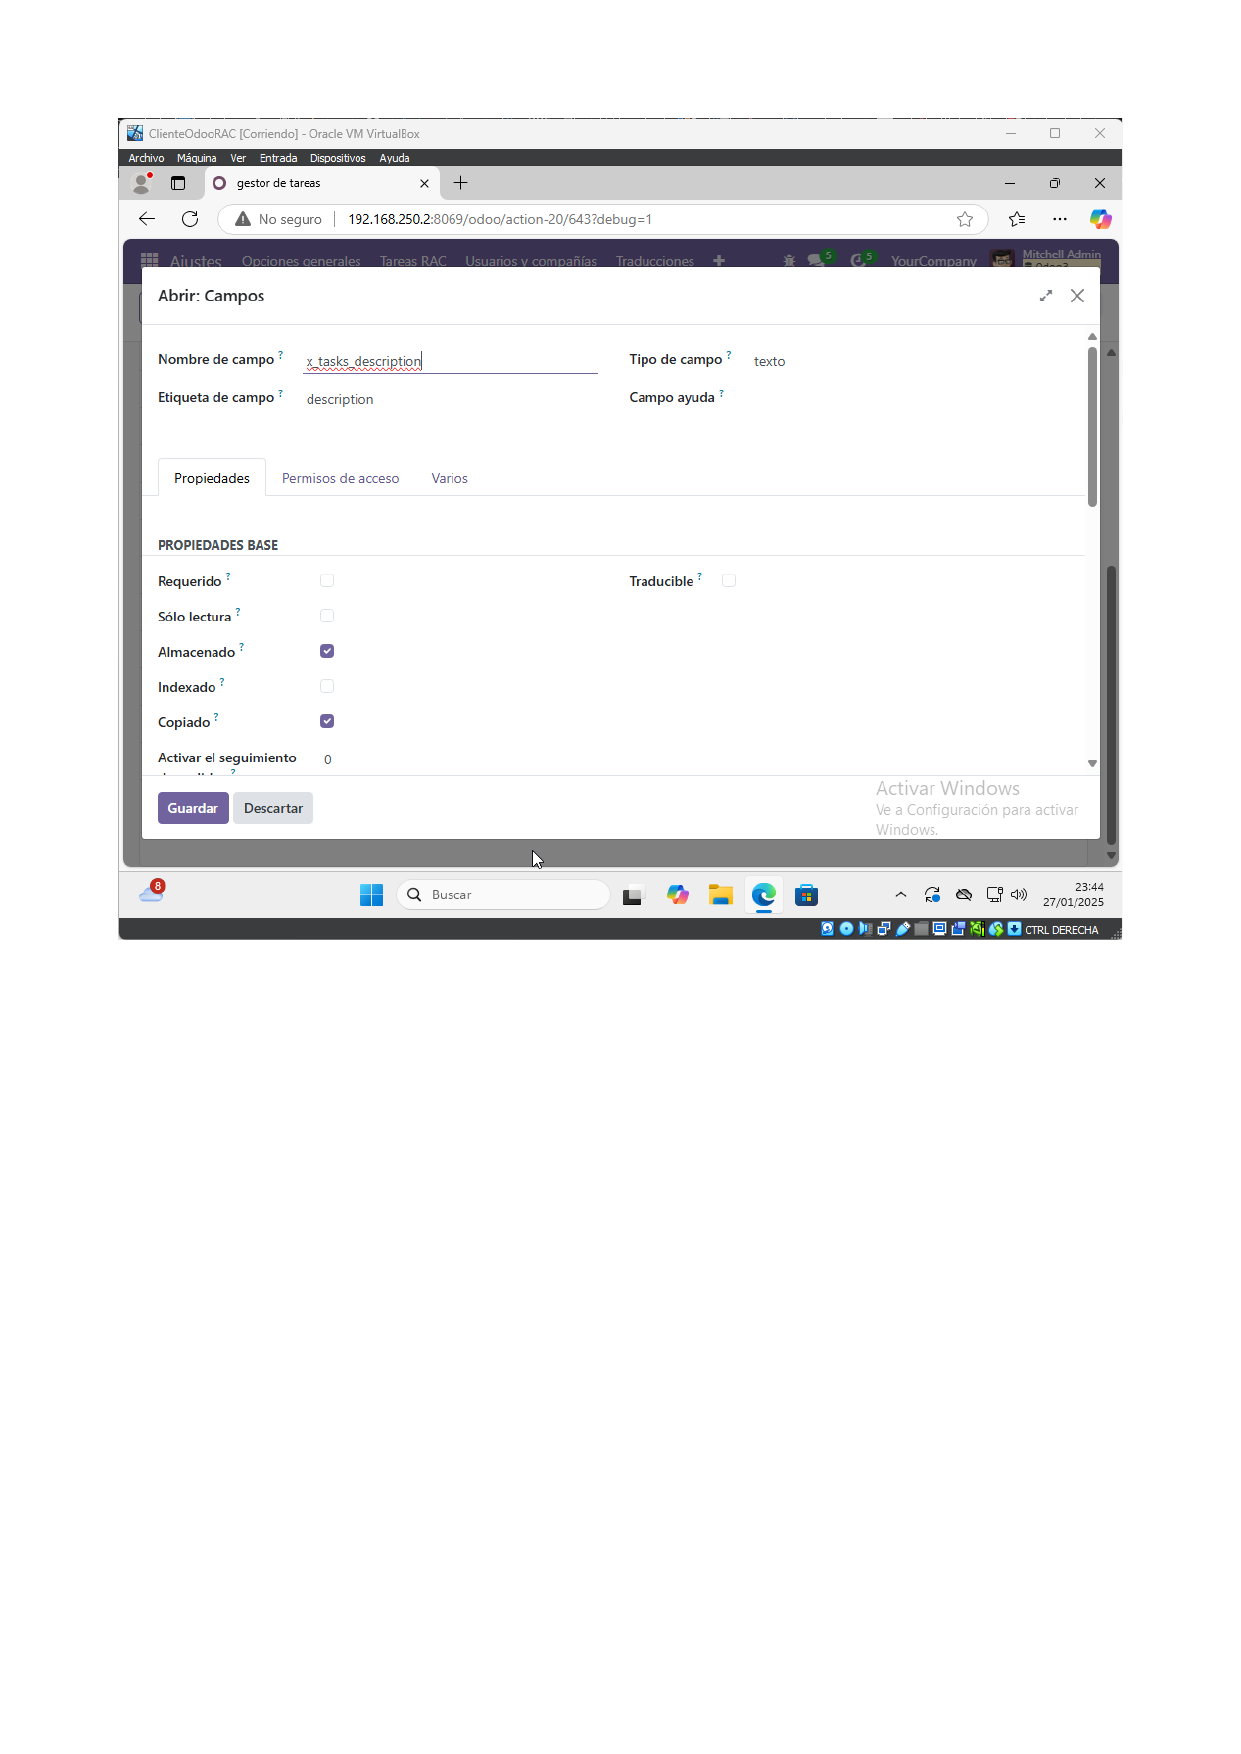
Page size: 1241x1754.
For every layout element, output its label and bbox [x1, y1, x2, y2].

picture [118, 118, 1123, 940]
